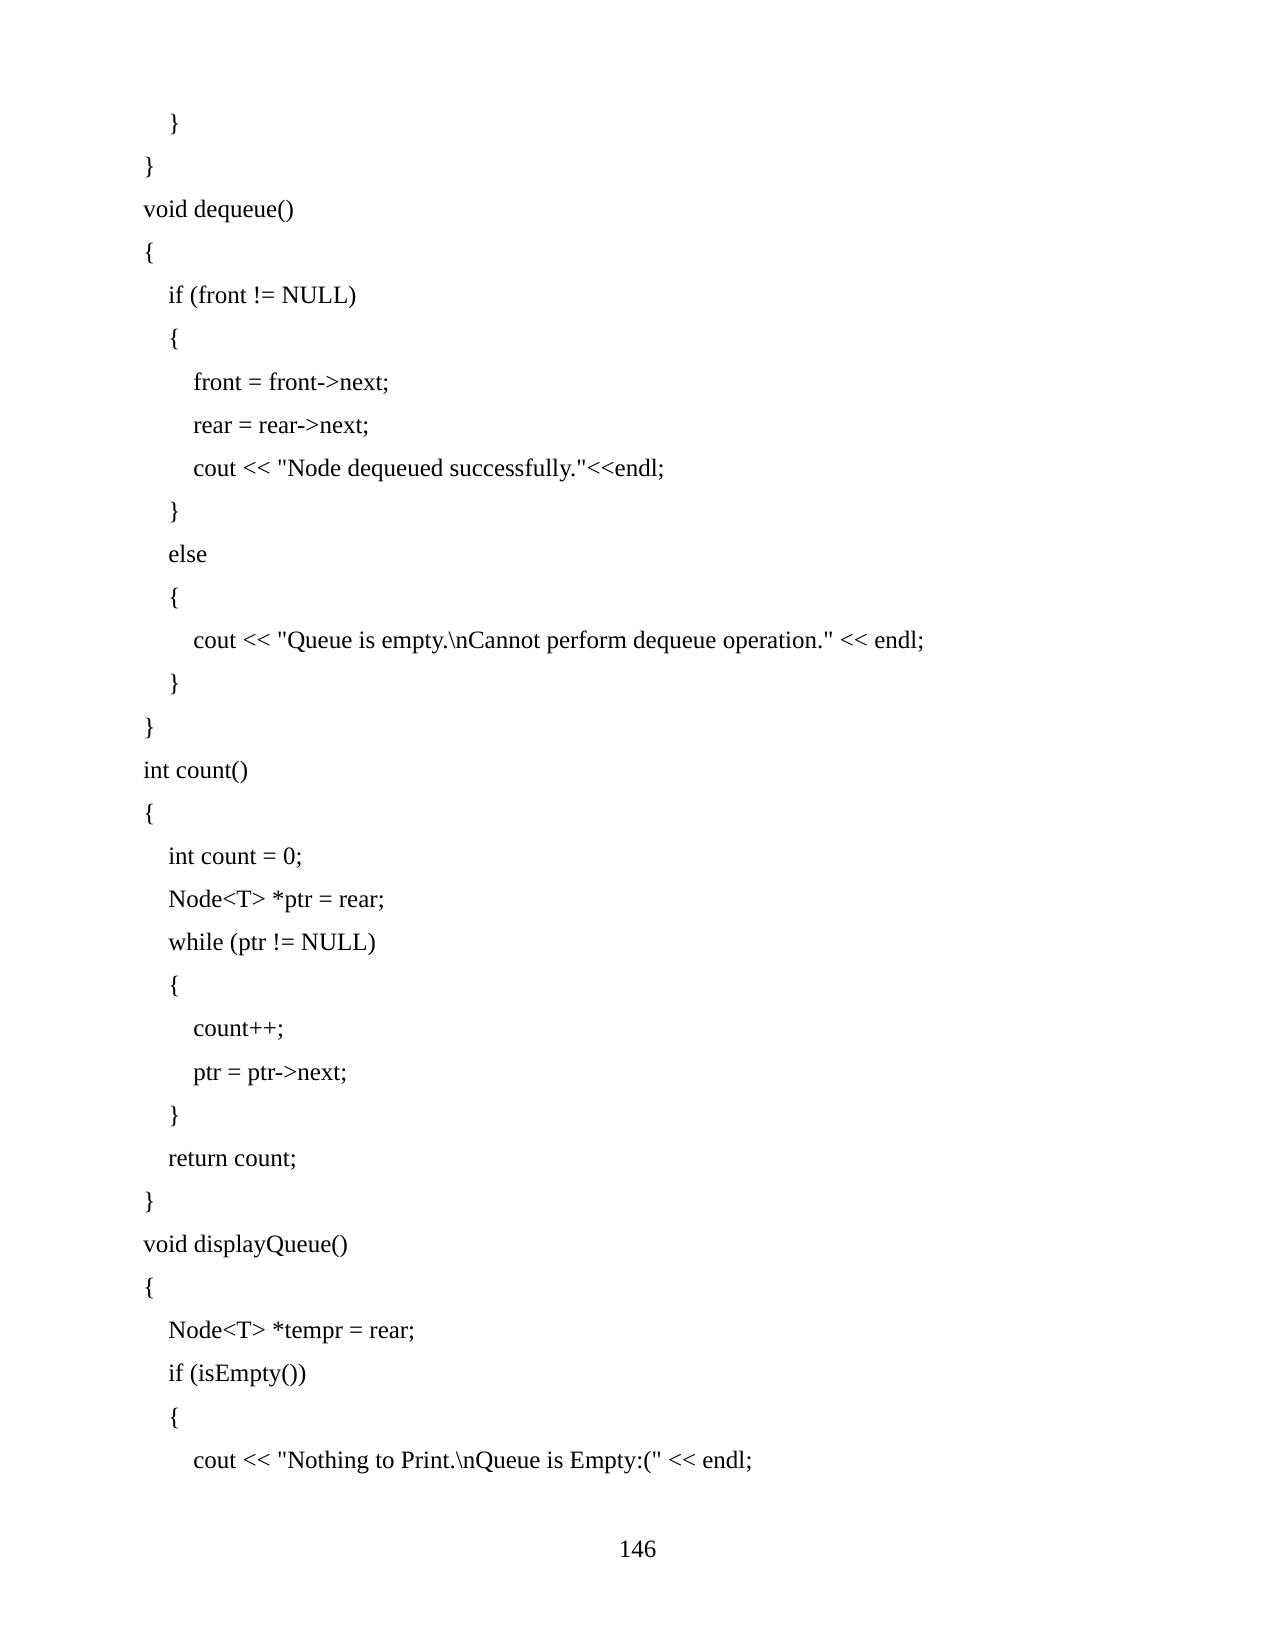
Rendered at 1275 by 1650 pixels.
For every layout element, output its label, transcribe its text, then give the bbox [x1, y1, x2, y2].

text { [118, 582, 1157, 611]
text } [118, 151, 1157, 180]
text } [118, 1186, 1157, 1215]
text { [118, 237, 1157, 266]
text cout << "Nothing to Print.\nQueue is Empty:(" << endl; [118, 1445, 1157, 1473]
text cout << "Node dequeued successfully."<<endl; [118, 453, 1157, 482]
text return count; [118, 1143, 1157, 1172]
text rear = rear->next; [118, 410, 1157, 438]
text { [118, 1402, 1157, 1430]
text void displayQueue() [118, 1229, 1157, 1258]
text } [118, 668, 1157, 697]
text } [118, 712, 1157, 740]
text { [118, 323, 1157, 352]
text int count = 0; [118, 841, 1157, 870]
text Node<T> *tempr = rear; [118, 1315, 1157, 1344]
text cout << "Queue is empty.\nCannot perform dequeue operation." << endl; [118, 625, 1157, 654]
text int count() [118, 755, 1157, 783]
text { [118, 1272, 1157, 1301]
text } [118, 1100, 1157, 1128]
text Node<T> *ptr = rear; [118, 884, 1157, 913]
text { [118, 970, 1157, 999]
text } [118, 496, 1157, 525]
text if (isEmpty()) [118, 1358, 1157, 1387]
text { [118, 798, 1157, 827]
text void dequeue() [118, 194, 1157, 223]
text while (ptr != NULL) [118, 927, 1157, 956]
text else [118, 539, 1157, 568]
text if (front != NULL) [118, 280, 1157, 309]
text count++; [118, 1013, 1157, 1042]
text } [118, 108, 1157, 137]
text ptr = ptr->next; [118, 1057, 1157, 1085]
text front = front->next; [118, 367, 1157, 395]
